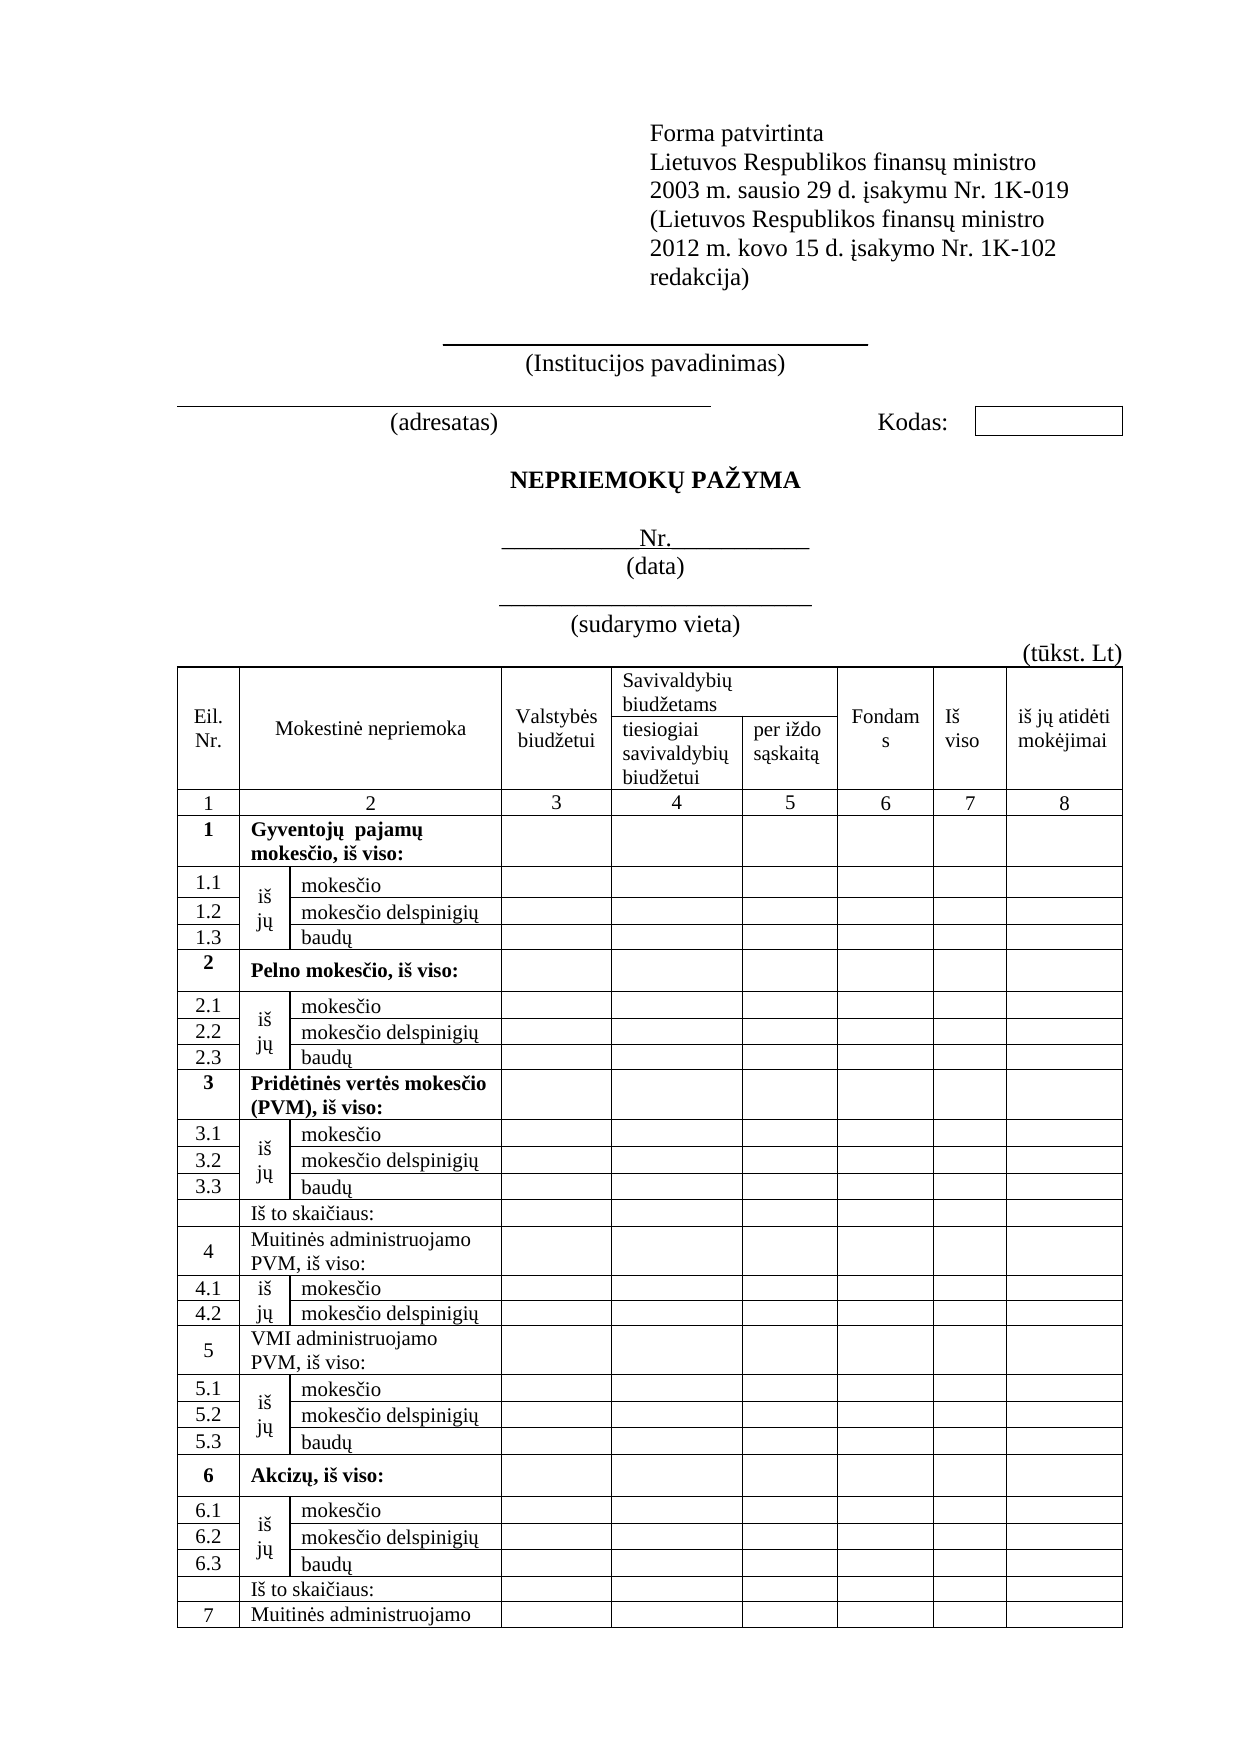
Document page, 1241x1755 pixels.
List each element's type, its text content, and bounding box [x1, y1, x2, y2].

table_cell [743, 1147, 837, 1172]
table_cell [838, 1070, 933, 1119]
table_cell [838, 867, 933, 897]
text NEPRIEMOKŲ PAŽYMA [188, 465, 1122, 494]
table_cell [502, 1227, 611, 1275]
table_cell [743, 1524, 837, 1549]
table_cell [612, 816, 742, 866]
table_cell 6.3 [178, 1550, 239, 1576]
table_cell [502, 816, 611, 866]
table_cell [502, 1497, 611, 1522]
table_cell [612, 1227, 742, 1275]
table_cell [838, 1019, 933, 1044]
table_cell [838, 1174, 933, 1199]
table_cell 5 [178, 1326, 239, 1374]
table_cell [743, 992, 837, 1018]
table_cell 4 [178, 1227, 239, 1275]
table_cell [934, 1019, 1006, 1044]
table_cell [934, 925, 1006, 949]
table_cell mokesčio [291, 992, 501, 1018]
table_cell [934, 1147, 1006, 1172]
table_cell [502, 1301, 611, 1325]
table_cell [934, 1497, 1006, 1522]
table_cell 5.3 [178, 1428, 239, 1454]
table_cell 4.2 [178, 1301, 239, 1325]
table_cell [934, 1577, 1006, 1601]
table_cell [1007, 1045, 1122, 1069]
table_cell mokesčio [291, 867, 501, 897]
table_cell [502, 1070, 611, 1119]
table_cell [1007, 1497, 1122, 1522]
table_cell 6.2 [178, 1524, 239, 1549]
table_cell 1.1 [178, 867, 239, 897]
table_cell [1007, 1455, 1122, 1496]
table_cell [178, 1200, 239, 1226]
table_cell 4 [612, 790, 742, 815]
table_cell iš jų [240, 867, 289, 949]
table_cell [743, 867, 837, 897]
table_cell [1007, 816, 1122, 866]
table_cell [612, 1577, 742, 1601]
table_cell [502, 867, 611, 897]
table_cell [934, 867, 1006, 897]
table_cell per iždo sąskaitą [743, 717, 837, 789]
table_cell [502, 1375, 611, 1401]
table_cell [1007, 1019, 1122, 1044]
text (Institucijos pavadinimas) [188, 348, 1122, 377]
table_cell 6.1 [178, 1497, 239, 1522]
table_cell [838, 1200, 933, 1226]
table_cell [743, 1497, 837, 1522]
table_cell [743, 1301, 837, 1325]
table_cell [502, 898, 611, 924]
table_cell [612, 1402, 742, 1427]
table_cell [838, 1550, 933, 1576]
table_cell mokesčio delspinigių [291, 1524, 501, 1549]
table_cell Pridėtinės vertės mokesčio (PVM), iš viso: [240, 1070, 501, 1119]
table_cell 6 [178, 1455, 239, 1496]
table_cell [934, 1070, 1006, 1119]
table_cell [743, 1174, 837, 1199]
table_cell [612, 1497, 742, 1522]
table_cell [612, 1326, 742, 1374]
table_cell [838, 1147, 933, 1172]
table_cell [743, 1455, 837, 1496]
table_cell [1007, 925, 1122, 949]
text Forma patvirtinta [649, 118, 1122, 147]
table_cell 2 [240, 790, 501, 815]
table_cell Iš to skaičiaus: [240, 1200, 501, 1226]
text 2012 m. kovo 15 d. įsakymo Nr. 1K-102 redakcija) [649, 233, 1122, 291]
table_cell [502, 1276, 611, 1300]
table_cell [612, 1301, 742, 1325]
table_cell baudų [291, 1428, 501, 1454]
table_cell baudų [291, 1550, 501, 1576]
text Lietuvos Respublikos finansų ministro [649, 147, 1122, 176]
text 2003 m. sausio 29 d. įsakymu Nr. 1K-019 [649, 176, 1122, 204]
table_cell [934, 1375, 1006, 1401]
table_cell 1 [178, 816, 239, 866]
table_cell [743, 1375, 837, 1401]
table_cell [612, 867, 742, 897]
table_cell [934, 1227, 1006, 1275]
table_cell [934, 1301, 1006, 1325]
table_cell [612, 1428, 742, 1454]
table_cell 7 [178, 1602, 239, 1627]
table_cell [934, 898, 1006, 924]
table_cell 2 [178, 950, 239, 991]
table_cell [502, 925, 611, 949]
table_header Kodas: [850, 406, 975, 435]
table_cell [502, 1326, 611, 1374]
table_cell [934, 1550, 1006, 1576]
table_cell iš jų [240, 992, 289, 1069]
table_cell [1007, 867, 1122, 897]
table_cell 7 [934, 790, 1006, 815]
table_cell [934, 950, 1006, 991]
table_cell [612, 950, 742, 991]
table_cell [838, 1227, 933, 1275]
table_cell [934, 1276, 1006, 1300]
table_cell [502, 1200, 611, 1226]
table_cell [178, 1577, 239, 1601]
table_cell [502, 1019, 611, 1044]
table_cell [838, 950, 933, 991]
table_cell mokesčio delspinigių [291, 898, 501, 924]
table_cell [838, 1326, 933, 1374]
table_cell 2.2 [178, 1019, 239, 1044]
table_cell [838, 1497, 933, 1522]
table_cell Iš to skaičiaus: [240, 1577, 501, 1601]
table_cell [743, 1577, 837, 1601]
table_cell [612, 1455, 742, 1496]
table_cell Gyventojų pajamų mokesčio, iš viso: [240, 816, 501, 866]
table_cell [934, 1200, 1006, 1226]
table_cell baudų [291, 1045, 501, 1069]
table_cell 3 [178, 1070, 239, 1119]
table_cell [612, 1147, 742, 1172]
table_cell [502, 1402, 611, 1427]
table_cell [838, 1402, 933, 1427]
table_cell 3 [502, 790, 611, 815]
table_header [976, 407, 1122, 435]
table_cell 3.1 [178, 1120, 239, 1146]
table_cell [1007, 1375, 1122, 1401]
table_cell [612, 925, 742, 949]
table_header Fondams [838, 668, 933, 789]
table_cell [612, 1200, 742, 1226]
text (Lietuvos Respublikos finansų ministro [649, 204, 1122, 233]
table_cell [838, 1301, 933, 1325]
table_cell mokesčio delspinigių [291, 1019, 501, 1044]
table_cell [838, 898, 933, 924]
table_cell [1007, 1602, 1122, 1627]
table_cell [743, 898, 837, 924]
table_cell [838, 1524, 933, 1549]
table_cell 1.3 [178, 925, 239, 949]
table_cell [1007, 1070, 1122, 1119]
table_cell [838, 1602, 933, 1627]
table_cell [743, 1602, 837, 1627]
table_cell [934, 1120, 1006, 1146]
table_cell Akcizų, iš viso: [240, 1455, 501, 1496]
table_cell 2.3 [178, 1045, 239, 1069]
table_cell iš jų [240, 1497, 289, 1576]
table_cell [838, 1577, 933, 1601]
table_cell tiesiogiai savivaldybių biudžetui [612, 717, 742, 789]
table_cell Muitinės administruojamo PVM, iš viso: [240, 1227, 501, 1275]
table_cell mokesčio delspinigių [291, 1402, 501, 1427]
table_cell [502, 992, 611, 1018]
table_cell Muitinės administruojamo [240, 1602, 501, 1627]
text _________________________ [188, 580, 1122, 609]
table_cell [743, 1550, 837, 1576]
table_cell [743, 1428, 837, 1454]
table_cell [743, 1120, 837, 1146]
table_cell [1007, 1326, 1122, 1374]
table_cell [743, 950, 837, 991]
table_cell iš jų [240, 1276, 289, 1325]
table_cell [612, 1019, 742, 1044]
text (sudarymo vieta) [188, 609, 1122, 638]
table_cell mokesčio delspinigių [291, 1301, 501, 1325]
table_cell [838, 1045, 933, 1069]
table_cell [934, 1045, 1006, 1069]
table_cell [1007, 1120, 1122, 1146]
table_cell [838, 992, 933, 1018]
table_cell iš jų [240, 1375, 289, 1454]
table_cell 6 [838, 790, 933, 815]
table_cell [1007, 992, 1122, 1018]
table_cell [838, 1375, 933, 1401]
table_cell [502, 1524, 611, 1549]
table_cell mokesčio delspinigių [291, 1147, 501, 1172]
table_cell [1007, 1550, 1122, 1576]
table_cell [502, 1550, 611, 1576]
table_cell [934, 992, 1006, 1018]
table_cell [1007, 950, 1122, 991]
table_header Valstybės biudžetui [502, 668, 611, 789]
table_cell [743, 1402, 837, 1427]
table_cell [838, 1455, 933, 1496]
table_cell [743, 1276, 837, 1300]
table_cell [502, 1455, 611, 1496]
table_cell [1007, 1577, 1122, 1601]
table_cell [934, 1455, 1006, 1496]
table_cell [502, 1602, 611, 1627]
table_cell [1007, 1174, 1122, 1199]
table_cell [502, 1120, 611, 1146]
table_cell [838, 1428, 933, 1454]
table_cell 1.2 [178, 898, 239, 924]
table_cell 3.3 [178, 1174, 239, 1199]
table_cell [502, 1174, 611, 1199]
table_cell [743, 1227, 837, 1275]
table_cell [612, 1174, 742, 1199]
table_cell [502, 950, 611, 991]
table_cell [934, 1602, 1006, 1627]
table_cell mokesčio [291, 1497, 501, 1522]
table_cell [838, 925, 933, 949]
table_cell [612, 1070, 742, 1119]
table_cell baudų [291, 925, 501, 949]
table_cell [1007, 1402, 1122, 1427]
table_cell 5.2 [178, 1402, 239, 1427]
table_cell 4.1 [178, 1276, 239, 1300]
table_cell [502, 1428, 611, 1454]
table_cell 5 [743, 790, 837, 815]
table_cell [743, 1019, 837, 1044]
table_cell [934, 816, 1006, 866]
table_cell mokesčio [291, 1120, 501, 1146]
table_cell [502, 1147, 611, 1172]
table_cell 1 [178, 790, 239, 815]
table_cell [1007, 1147, 1122, 1172]
table_cell baudų [291, 1174, 501, 1199]
table_header iš jų atidėti mokėjimai [1007, 668, 1122, 789]
table_cell mokesčio [291, 1375, 501, 1401]
table_cell [502, 1045, 611, 1069]
table_header Iš viso [934, 668, 1006, 789]
table_cell [838, 816, 933, 866]
table_cell [612, 1602, 742, 1627]
table_cell [612, 1045, 742, 1069]
table_cell [743, 1070, 837, 1119]
table_cell [1007, 1428, 1122, 1454]
table_cell [934, 1402, 1006, 1427]
table_cell [934, 1326, 1006, 1374]
table_cell [1007, 898, 1122, 924]
table_cell [612, 1524, 742, 1549]
table_cell Pelno mokesčio, iš viso: [240, 950, 501, 991]
table_cell [612, 1120, 742, 1146]
table_cell [1007, 1524, 1122, 1549]
table_cell [934, 1174, 1006, 1199]
text ___________Nr.___________ [188, 523, 1122, 551]
table_cell [612, 1550, 742, 1576]
table_cell [612, 992, 742, 1018]
table_cell mokesčio [291, 1276, 501, 1300]
table_cell [743, 816, 837, 866]
table_cell 2.1 [178, 992, 239, 1018]
table_cell [934, 1524, 1006, 1549]
table_cell [743, 925, 837, 949]
table_header Mokestinė nepriemoka [240, 668, 501, 789]
table_cell 3.2 [178, 1147, 239, 1172]
table_cell VMI administruojamo PVM, iš viso: [240, 1326, 501, 1374]
table_cell [1007, 1227, 1122, 1275]
table_cell [838, 1120, 933, 1146]
table_cell [1007, 1200, 1122, 1226]
table_cell 5.1 [178, 1375, 239, 1401]
table_header [711, 406, 850, 435]
table_cell [743, 1045, 837, 1069]
table_cell [743, 1326, 837, 1374]
table_cell [612, 898, 742, 924]
table_cell [838, 1276, 933, 1300]
table_cell 8 [1007, 790, 1122, 815]
table_cell iš jų [240, 1120, 289, 1199]
text (tūkst. Lt) [177, 638, 1122, 666]
table_cell [743, 1200, 837, 1226]
table_header (adresatas) [177, 407, 711, 435]
table_cell [612, 1276, 742, 1300]
text (data) [188, 551, 1122, 580]
text __________________________________ [188, 319, 1122, 348]
table_cell [502, 1577, 611, 1601]
table_cell [1007, 1301, 1122, 1325]
table_cell [612, 1375, 742, 1401]
table_header Eil. Nr. [178, 668, 239, 789]
table_header Savivaldybių biudžetams [612, 668, 837, 716]
table_cell [1007, 1276, 1122, 1300]
table_cell [934, 1428, 1006, 1454]
